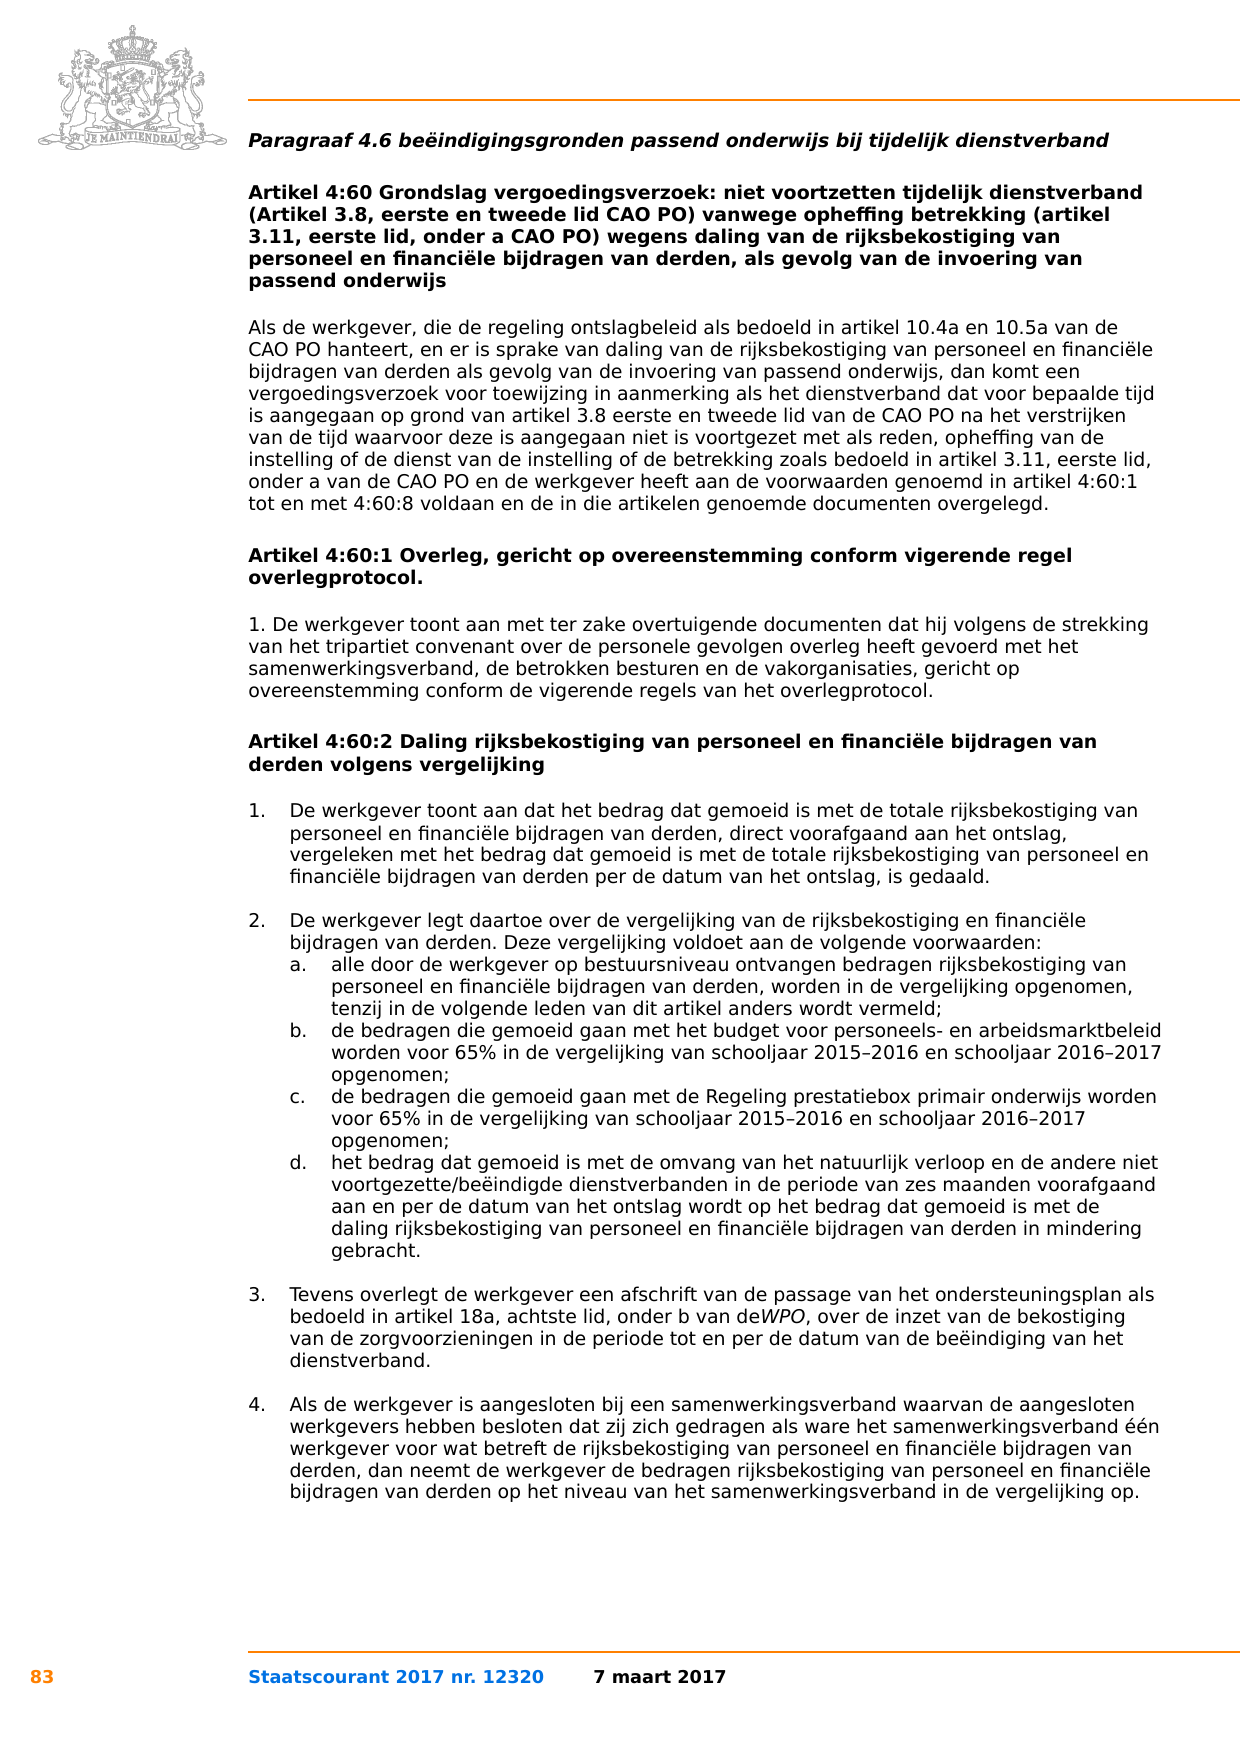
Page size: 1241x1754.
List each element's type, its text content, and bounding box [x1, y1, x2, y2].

text c. de bedragen die gemoeid gaan met de Regeling prestatiebox primair onderwijs worden voor 65% in de vergelijking van schooljaar 2015–2016 en schooljaar 2016–2017 opgenomen; [289, 1086, 1163, 1152]
text 2. De werkgever legt daartoe over de vergelijking van de rijksbekostiging en financiële bijdragen van derden. Deze vergelijking voldoet aan de volgende voorwaarden: [248, 910, 1163, 954]
text 1. De werkgever toont aan met ter zake overtuigende documenten dat hij volgens de strekking van het tripartiet convenant over de personele gevolgen overleg heeft gevoerd met het samenwerkingsverband, de betrokken besturen en de vakorganisaties, gericht op overeenstemming conform de vigerende regels van het overlegprotocol. [248, 613, 1163, 701]
text 1. De werkgever toont aan dat het bedrag dat gemoeid is met de totale rijksbekostiging van personeel en financiële bijdragen van derden, direct voorafgaand aan het ontslag, vergeleken met het bedrag dat gemoeid is met de totale rijksbekostiging van personeel en financiële bijdragen van derden per de datum van het ontslag, is gedaald. [248, 800, 1163, 888]
text b. de bedragen die gemoeid gaan met het budget voor personeels- en arbeidsmarktbeleid worden voor 65% in de vergelijking van schooljaar 2015–2016 en schooljaar 2016–2017 opgenomen; [289, 1020, 1163, 1086]
text a. alle door de werkgever op bestuursniveau ontvangen bedragen rijksbekostiging van personeel en financiële bijdragen van derden, worden in de vergelijking opgenomen, tenzij in de volgende leden van dit artikel anders wordt vermeld; [289, 954, 1163, 1020]
subtitle Artikel 4:60:1 Overleg, gericht op overeenstemming conform vigerende regel overlegprotocol. [248, 544, 1163, 588]
text d. het bedrag dat gemoeid is met de omvang van het natuurlijk verloop en de andere niet voortgezette/beëindigde dienstverbanden in de periode van zes maanden voorafgaand aan en per de datum van het ontslag wordt op het bedrag dat gemoeid is met de daling rijksbekostiging van personeel en financiële bijdragen van derden in mindering gebracht. [289, 1152, 1163, 1262]
subtitle Artikel 4:60:2 Daling rijksbekostiging van personeel en financiële bijdragen van derden volgens vergelijking [248, 731, 1163, 775]
text Als de werkgever, die de regeling ontslagbeleid als bedoeld in artikel 10.4a en 10.5a van de CAO PO hanteert, en er is sprake van daling van de rijksbekostiging van personeel en financiële bijdragen van derden als gevolg van de invoering van passend onderwijs, dan komt een vergoedingsverzoek voor toewijzing in aanmerking als het dienstverband dat voor bepaalde tijd is aangegaan op grond van artikel 3.8 eerste en tweede lid van de CAO PO na het verstrijken van de tijd waarvoor deze is aangegaan niet is voortgezet met als reden, opheffing van de instelling of de dienst van de instelling of de betrekking zoals bedoeld in artikel 3.11, eerste lid, onder a van de CAO PO en de werkgever heeft aan de voorwaarden genoemd in artikel 4:60:1 tot en met 4:60:8 voldaan en de in die artikelen genoemde documenten overgelegd. [248, 317, 1163, 514]
text 3. Tevens overlegt de werkgever een afschrift van de passage van het ondersteuningsplan als bedoeld in artikel 18a, achtste lid, onder b van deWPO, over de inzet van de bekostiging van de zorgvoorzieningen in de periode tot en per de datum van de beëindiging van het dienstverband. [248, 1284, 1163, 1372]
text 4. Als de werkgever is aangesloten bij een samenwerkingsverband waarvan de aangesloten werkgevers hebben besloten dat zij zich gedragen als ware het samenwerkingsverband één werkgever voor wat betreft de rijksbekostiging van personeel en financiële bijdragen van derden, dan neemt de werkgever de bedragen rijksbekostiging van personeel en financiële bijdragen van derden op het niveau van het samenwerkingsverband in de vergelijking op. [248, 1393, 1163, 1503]
subtitle Artikel 4:60 Grondslag vergoedingsverzoek: niet voortzetten tijdelijk dienstverband (Artikel 3.8, eerste en tweede lid CAO PO) vanwege opheffing betrekking (artikel 3.11, eerste lid, onder a CAO PO) wegens daling van de rijksbekostiging van personeel en financiële bijdragen van derden, als gevolg van de invoering van passend onderwijs [248, 182, 1163, 292]
picture [38, 25, 227, 150]
subtitle Paragraaf 4.6 beëindigingsgronden passend onderwijs bij tijdelijk dienstverband [248, 130, 1163, 152]
